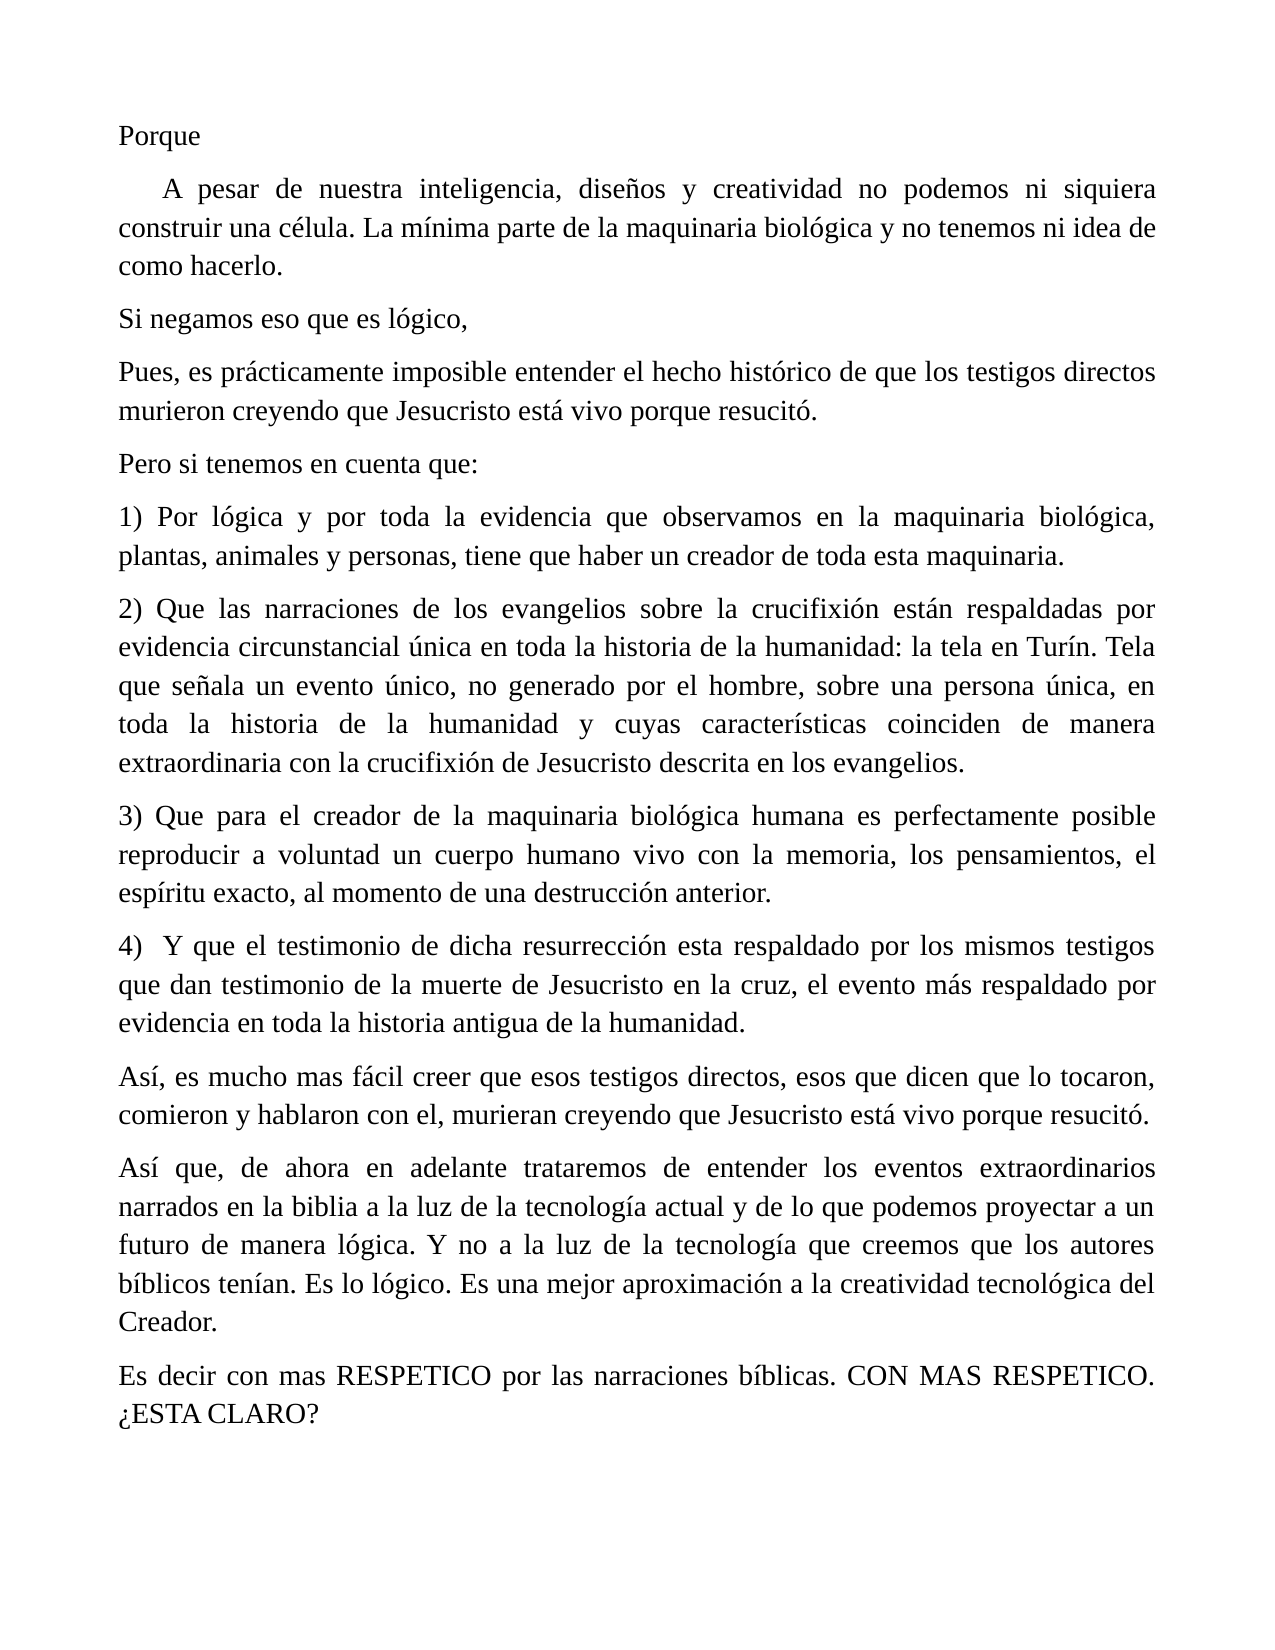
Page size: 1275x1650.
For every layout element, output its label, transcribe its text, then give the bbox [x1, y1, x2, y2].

text Pero si tenemos en cuenta que: [118, 446, 1157, 480]
text Es decir con mas RESPETICO por las narraciones bíblicas. CON MAS RESPETICO. ¿ESTA CLARO? [118, 1358, 1157, 1430]
text Así, es mucho mas fácil creer que esos testigos directos, esos que dicen que lo tocaron, comieron y hablaron con el, murieran creyendo que Jesucristo está vivo porque resucitó. [118, 1059, 1157, 1131]
text 3) Que para el creador de la maquinaria biológica humana es perfectamente posible reproducir a voluntad un cuerpo humano vivo con la memoria, los pensamientos, el espíritu exacto, al momento de una destrucción anterior. [118, 798, 1157, 909]
text A pesar de nuestra inteligencia, diseños y creatividad no podemos ni siquiera construir una célula. La mínima parte de la maquinaria biológica y no tenemos ni idea de como hacerlo. [118, 171, 1157, 282]
text 4) Y que el testimonio de dicha resurrección esta respaldado por los mismos testigos que dan testimonio de la muerte de Jesucristo en la cruz, el evento más respaldado por evidencia en toda la historia antigua de la humanidad. [118, 928, 1157, 1039]
text Porque [118, 118, 1157, 152]
text Si negamos eso que es lógico, [118, 301, 1157, 335]
text 1) Por lógica y por toda la evidencia que observamos en la maquinaria biológica, plantas, animales y personas, tiene que haber un creador de toda esta maquinaria. [118, 499, 1157, 571]
text Pues, es prácticamente imposible entender el hecho histórico de que los testigos directos murieron creyendo que Jesucristo está vivo porque resucitó. [118, 354, 1157, 427]
text Así que, de ahora en adelante trataremos de entender los eventos extraordinarios narrados en la biblia a la luz de la tecnología actual y de lo que podemos proyectar a un futuro de manera lógica. Y no a la luz de la tecnología que creemos que los autores bíblicos tenían. Es lo lógico. Es una mejor aproximación a la creatividad tecnológica del Creador. [118, 1150, 1157, 1338]
text 2) Que las narraciones de los evangelios sobre la crucifixión están respaldadas por evidencia circunstancial única en toda la historia de la humanidad: la tela en Turín. Tela que señala un evento único, no generado por el hombre, sobre una persona única, en toda la historia de la humanidad y cuyas características coinciden de manera extraordinaria con la crucifixión de Jesucristo descrita en los evangelios. [118, 591, 1157, 779]
